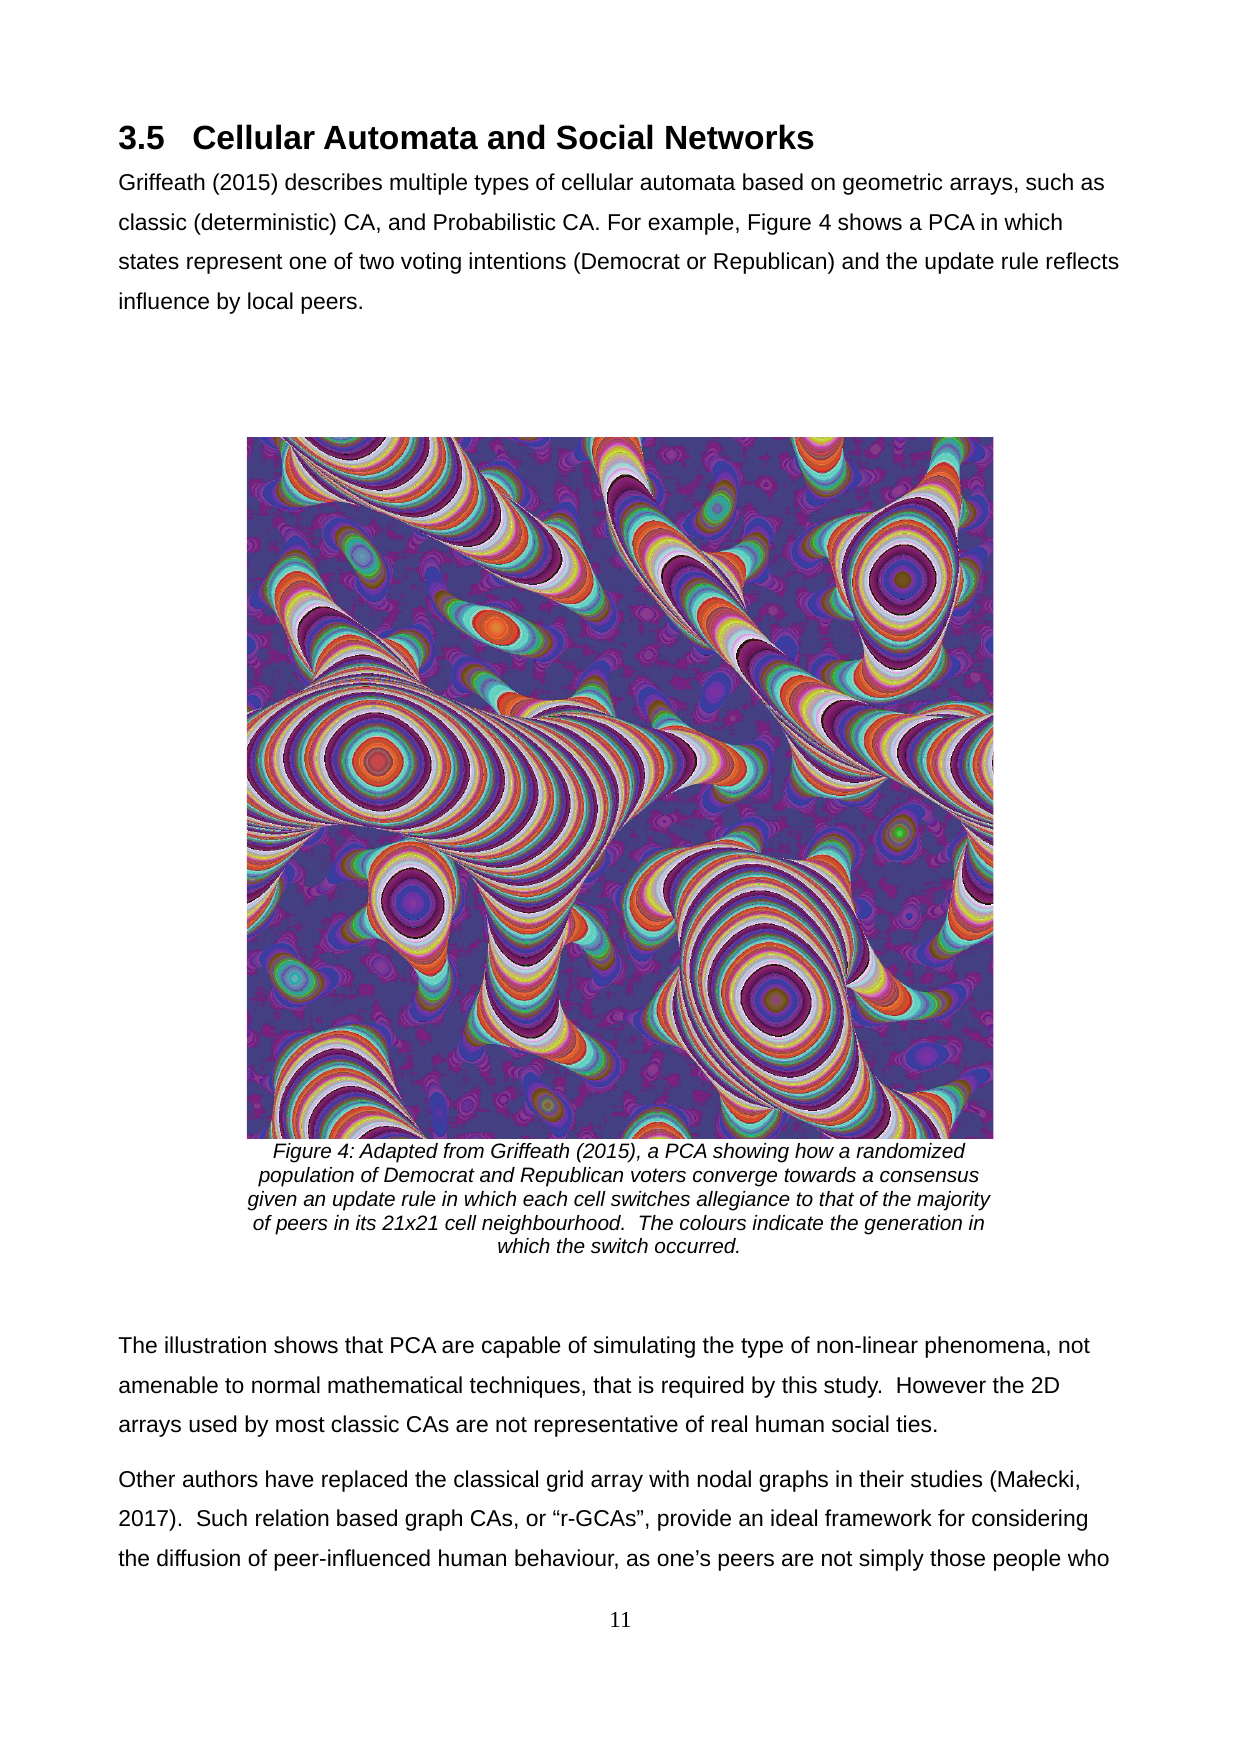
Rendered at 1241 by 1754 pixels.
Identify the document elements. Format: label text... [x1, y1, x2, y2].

text The illustration shows that PCA are capable of simulating the type of non-linear phenomena, not amenable to normal mathematical techniques, that is required by this study. However the 2D arrays used by most classic CAs are not representative of real human social ties. [118, 1332, 1122, 1438]
text Other authors have replaced the classical grid array with nodal graphs in their studies (Małecki, 2017). Such relation based graph CAs, or “r-GCAs”, provide an ideal framework for considering the diffusion of peer-influenced human behaviour, as one’s peers are not simply those people who [118, 1466, 1122, 1571]
picture [246, 437, 994, 1139]
subtitle Cellular Automata and Social Networks [118, 118, 1122, 157]
text Figure 4: Adapted from Griffeath (2015), a PCA showing how a randomized population of Democrat and Republican voters converge towards a consensus given an update rule in which each cell switches allegiance to that of the majority of peers in its 21x21 cell neighbourhood. The colours indicate the generation in which the switch occurred. [247, 1139, 993, 1258]
text Griffeath (2015) describes multiple types of cellular automata based on geometric arrays, such as classic (deterministic) CA, and Probabilistic CA. For example, Figure 4 shows a PCA in which states represent one of two voting intentions (Democrat or Republican) and the update rule reflects influence by local peers. [118, 169, 1122, 314]
